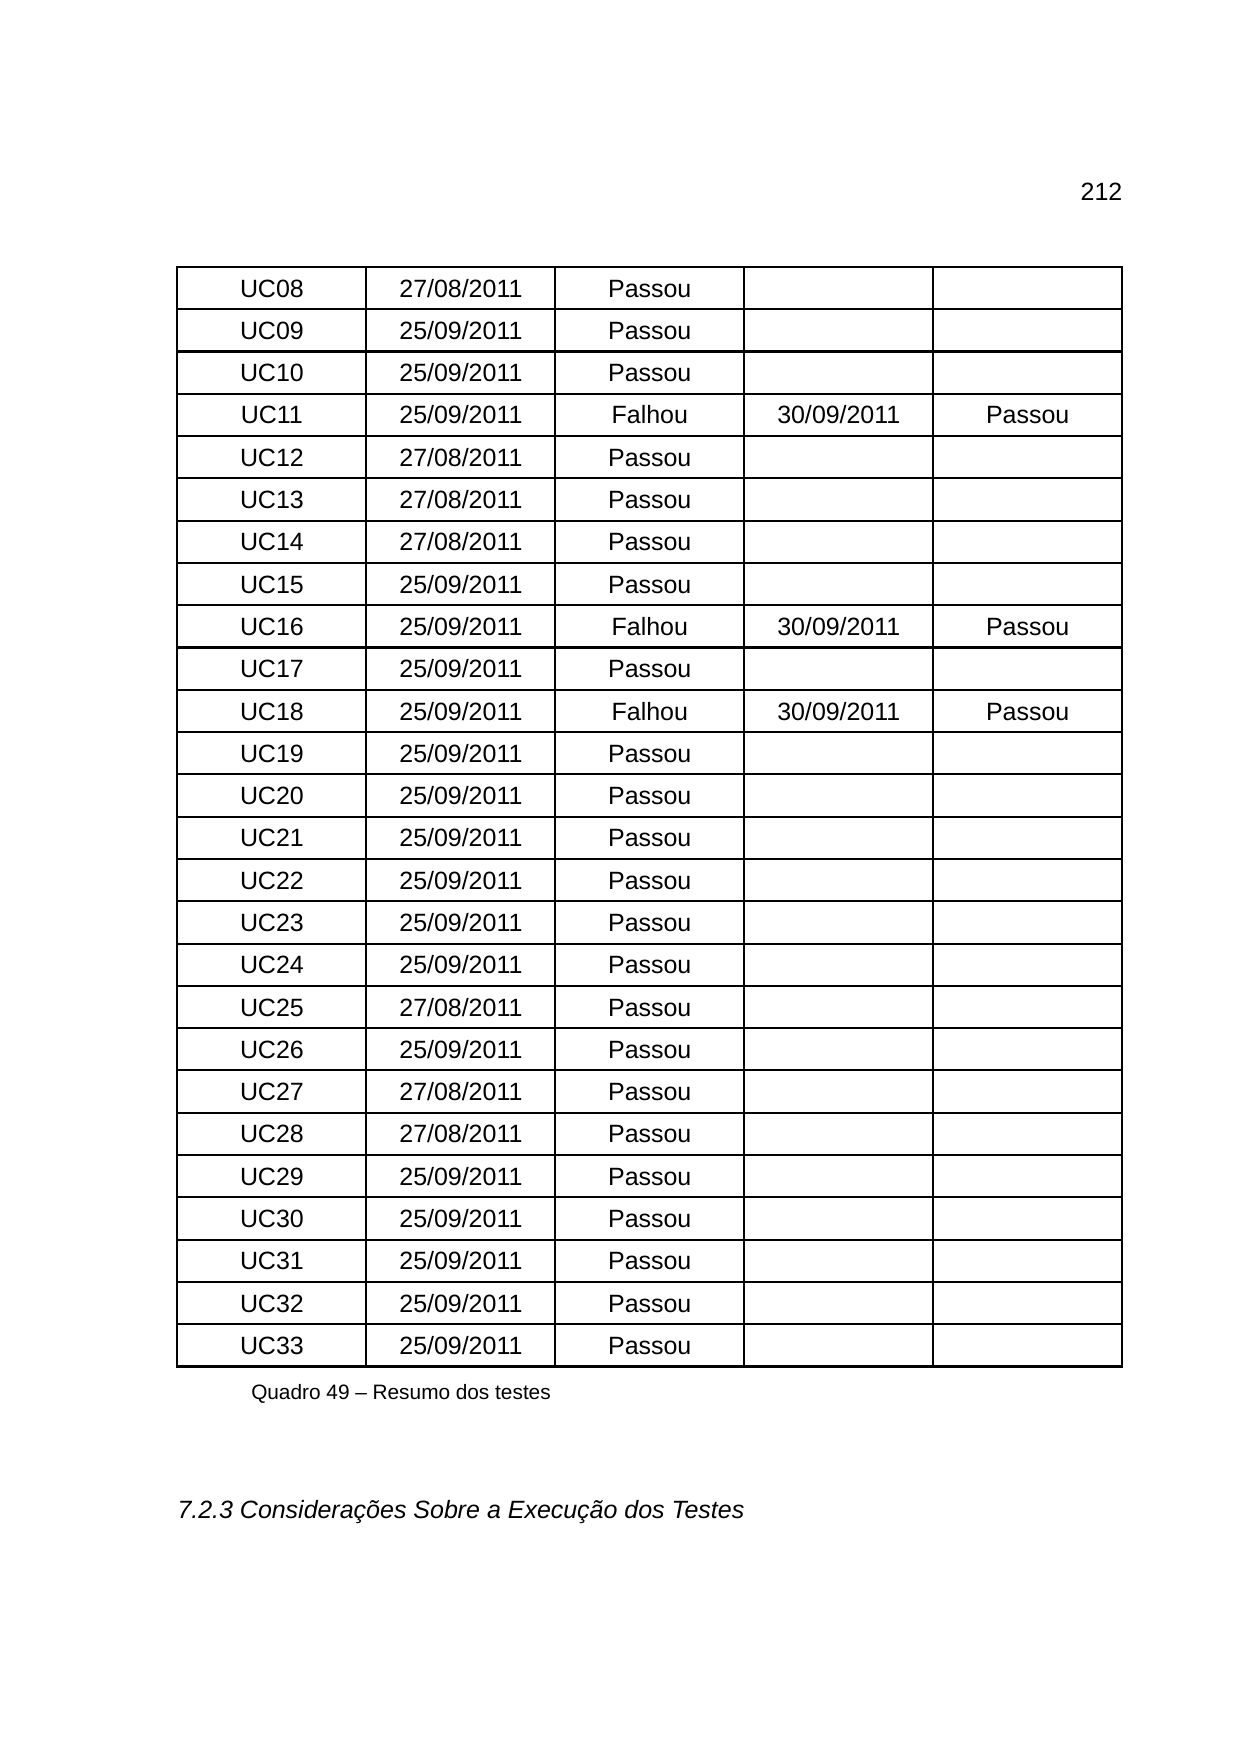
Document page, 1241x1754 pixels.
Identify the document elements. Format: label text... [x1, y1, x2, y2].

subtitle 7.2.3 Considerações Sobre a Execução dos Testes [177, 1495, 1122, 1524]
table_cell UC22 [178, 860, 365, 900]
table_cell 25/09/2011 [367, 395, 554, 435]
table_cell 25/09/2011 [367, 902, 554, 942]
table_cell 25/09/2011 [367, 564, 554, 604]
table_cell [934, 1283, 1121, 1323]
table_cell UC25 [178, 987, 365, 1027]
table_cell [745, 860, 932, 900]
table_cell 25/09/2011 [367, 691, 554, 731]
table_cell UC15 [178, 564, 365, 604]
table_cell Passou [556, 1114, 743, 1154]
table_cell [934, 649, 1121, 689]
table_cell Passou [556, 649, 743, 689]
table_cell 25/09/2011 [367, 606, 554, 646]
table_cell [745, 1029, 932, 1069]
table_cell [745, 310, 932, 350]
table_cell [745, 987, 932, 1027]
table_cell UC10 [178, 353, 365, 393]
table_cell UC19 [178, 733, 365, 773]
table_cell [745, 1071, 932, 1112]
table_cell [934, 1325, 1121, 1365]
table_cell [934, 522, 1121, 562]
table_cell [745, 818, 932, 858]
table_cell [934, 1029, 1121, 1069]
table_cell [934, 353, 1121, 393]
table_cell 25/09/2011 [367, 733, 554, 773]
table_cell 25/09/2011 [367, 1241, 554, 1281]
table_cell [934, 479, 1121, 519]
table_cell Falhou [556, 395, 743, 435]
table_cell [745, 1241, 932, 1281]
table_cell 25/09/2011 [367, 1029, 554, 1069]
table_cell UC33 [178, 1325, 365, 1365]
table_cell 25/09/2011 [367, 818, 554, 858]
table_cell 27/08/2011 [367, 437, 554, 477]
table_cell Passou [934, 395, 1121, 435]
table_cell [745, 649, 932, 689]
table_cell UC23 [178, 902, 365, 942]
table_cell Passou [556, 1198, 743, 1238]
table_cell [745, 268, 932, 308]
table_cell Passou [556, 310, 743, 350]
table_cell [934, 268, 1121, 308]
table_cell 25/09/2011 [367, 1198, 554, 1238]
table_cell Passou [556, 437, 743, 477]
table_cell [934, 437, 1121, 477]
table_cell Passou [556, 1029, 743, 1069]
table_cell [934, 945, 1121, 985]
table_cell [745, 1198, 932, 1238]
table_cell 27/08/2011 [367, 1071, 554, 1112]
table_cell [745, 1283, 932, 1323]
table_cell [934, 775, 1121, 816]
table_cell UC12 [178, 437, 365, 477]
table_cell 30/09/2011 [745, 606, 932, 646]
table_cell 27/08/2011 [367, 479, 554, 519]
table_cell UC18 [178, 691, 365, 731]
table_cell [745, 522, 932, 562]
table_cell UC27 [178, 1071, 365, 1112]
table_cell Passou [556, 353, 743, 393]
table_cell Passou [556, 268, 743, 308]
table_cell UC28 [178, 1114, 365, 1154]
text Quadro 49 – Resumo dos testes [177, 1380, 1122, 1404]
table_cell Passou [556, 733, 743, 773]
table_cell 27/08/2011 [367, 268, 554, 308]
table_cell Passou [556, 479, 743, 519]
table_cell Passou [556, 522, 743, 562]
table_cell 25/09/2011 [367, 310, 554, 350]
table_cell [934, 564, 1121, 604]
table_cell [745, 564, 932, 604]
table_cell Passou [556, 564, 743, 604]
table_cell UC26 [178, 1029, 365, 1069]
table_cell [745, 733, 932, 773]
table_cell 25/09/2011 [367, 353, 554, 393]
table_cell UC24 [178, 945, 365, 985]
table_cell [745, 479, 932, 519]
table_cell [934, 860, 1121, 900]
table_cell [745, 1114, 932, 1154]
table_cell [934, 818, 1121, 858]
table_cell 27/08/2011 [367, 987, 554, 1027]
table_cell [745, 437, 932, 477]
table_cell UC21 [178, 818, 365, 858]
table_cell Passou [556, 818, 743, 858]
table_cell UC11 [178, 395, 365, 435]
table_cell 25/09/2011 [367, 775, 554, 816]
table_cell [934, 733, 1121, 773]
table_cell UC31 [178, 1241, 365, 1281]
table_cell UC16 [178, 606, 365, 646]
table_cell 25/09/2011 [367, 1156, 554, 1196]
table_cell [745, 1156, 932, 1196]
table_cell Passou [556, 902, 743, 942]
table_cell [934, 1241, 1121, 1281]
table_cell Passou [556, 945, 743, 985]
table_cell [745, 1325, 932, 1365]
table_cell UC17 [178, 649, 365, 689]
table_cell [745, 353, 932, 393]
table_cell 25/09/2011 [367, 649, 554, 689]
table_cell [934, 1198, 1121, 1238]
table_cell [934, 1114, 1121, 1154]
table_cell Passou [556, 1071, 743, 1112]
table_cell [934, 1156, 1121, 1196]
table_cell 25/09/2011 [367, 945, 554, 985]
table_cell Passou [934, 606, 1121, 646]
table_cell Falhou [556, 606, 743, 646]
table_cell 30/09/2011 [745, 395, 932, 435]
table_cell [934, 1071, 1121, 1112]
table_cell [934, 902, 1121, 942]
table_cell Falhou [556, 691, 743, 731]
table_cell 25/09/2011 [367, 860, 554, 900]
table_cell Passou [556, 775, 743, 816]
table_cell Passou [556, 1283, 743, 1323]
table_cell [745, 775, 932, 816]
table_cell UC30 [178, 1198, 365, 1238]
table_cell UC13 [178, 479, 365, 519]
table_cell UC14 [178, 522, 365, 562]
table_cell UC32 [178, 1283, 365, 1323]
table_cell 25/09/2011 [367, 1325, 554, 1365]
table_cell Passou [556, 1156, 743, 1196]
table_cell [934, 310, 1121, 350]
table_cell 27/08/2011 [367, 1114, 554, 1154]
table_cell 25/09/2011 [367, 1283, 554, 1323]
table_cell Passou [556, 860, 743, 900]
table_cell Passou [556, 987, 743, 1027]
table_cell Passou [934, 691, 1121, 731]
table_cell [934, 987, 1121, 1027]
table_cell UC08 [178, 268, 365, 308]
table_cell UC29 [178, 1156, 365, 1196]
table_cell Passou [556, 1241, 743, 1281]
table_cell 30/09/2011 [745, 691, 932, 731]
table_cell UC20 [178, 775, 365, 816]
table_cell Passou [556, 1325, 743, 1365]
table_cell [745, 902, 932, 942]
table_cell UC09 [178, 310, 365, 350]
table_cell 27/08/2011 [367, 522, 554, 562]
table_cell [745, 945, 932, 985]
